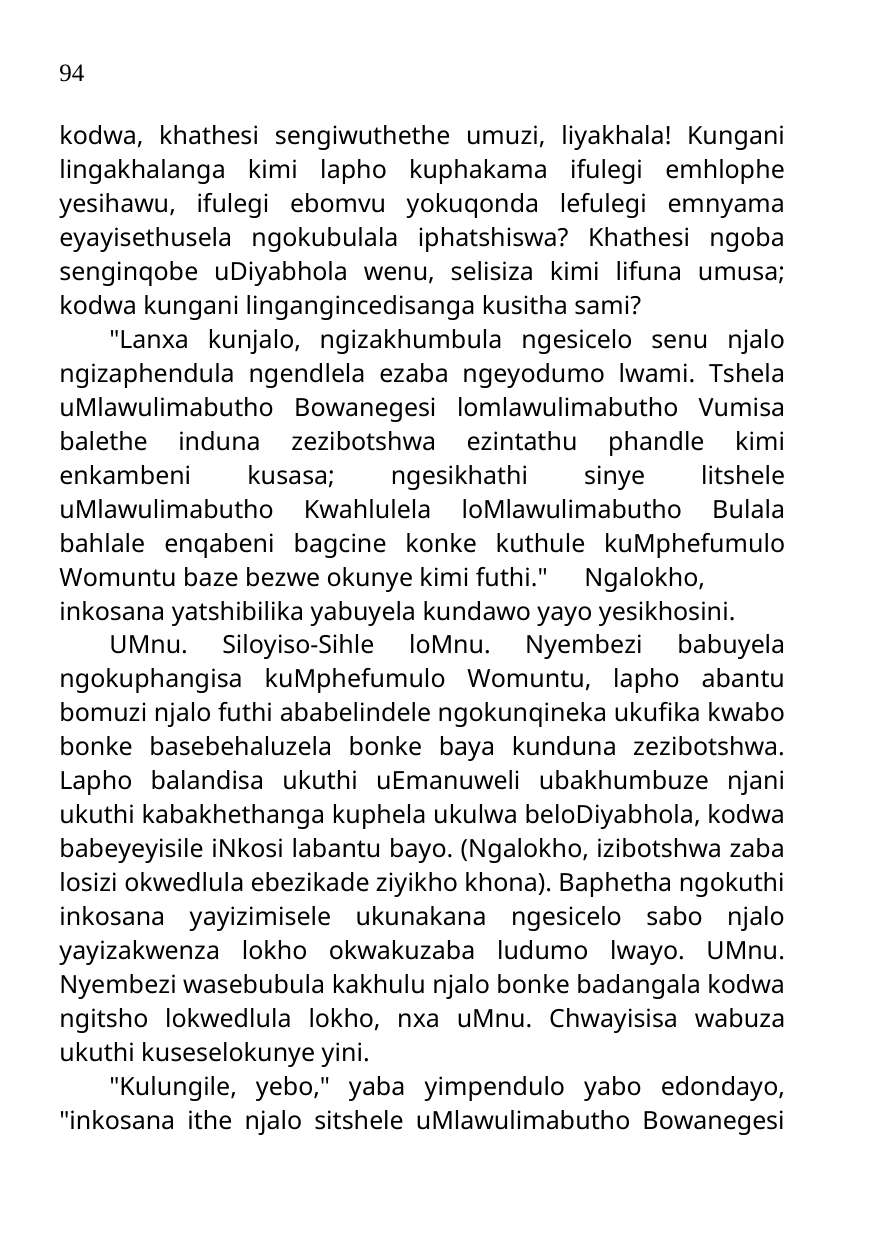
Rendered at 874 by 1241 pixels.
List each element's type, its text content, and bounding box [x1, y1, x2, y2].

text UMnu. Siloyiso-Sihle loMnu. Nyembezi babuyela ngokuphangisa kuMphefumulo Womuntu, lapho abantu bomuzi njalo futhi ababelindele ngokunqineka ukufika kwabo bonke basebehaluzela bonke baya kunduna zezibotshwa. Lapho balandisa ukuthi uEmanuweli ubakhumbuze njani ukuthi kabakhethanga kuphela ukulwa beloDiyabhola, kodwa babeyeyisile iNkosi labantu bayo. (Ngalokho, izibotshwa zaba losizi okwedlula ebezikade ziyikho khona). Baphetha ngokuthi inkosana yayizimisele ukunakana ngesicelo sabo njalo yayizakwenza lokho okwakuzaba ludumo lwayo. UMnu. Nyembezi wasebubula kakhulu njalo bonke badangala kodwa ngitsho lokwedlula lokho, nxa uMnu. Chwayisisa wabuza ukuthi kuseselokunye yini. [59, 627, 785, 1069]
text "Lanxa kunjalo, ngizakhumbula ngesicelo senu njalo ngizaphendula ngendlela ezaba ngeyodumo lwami. Tshela uMlawulimabutho Bowanegesi lomlawulimabutho Vumisa balethe induna zezibotshwa ezintathu phandle kimi enkambeni kusasa; ngesikhathi sinye litshele uMlawulimabutho Kwahlulela loMlawulimabutho Bulala bahlale enqabeni bagcine konke kuthule kuMphefumulo Womuntu baze bezwe okunye kimi futhi." Ngalokho, inkosana yatshibilika yabuyela kundawo yayo yesikhosini. [59, 322, 785, 627]
text "Kulungile, yebo," yaba yimpendulo yabo edondayo, "inkosana ithe njalo sitshele uMlawulimabutho Bowanegesi [59, 1069, 785, 1137]
text kodwa, khathesi sengiwuthethe umuzi, liyakhala! Kungani lingakhalanga kimi lapho kuphakama ifulegi emhlophe yesihawu, ifulegi ebomvu yokuqonda lefulegi emnyama eyayisethusela ngokubulala iphatshiswa? Khathesi ngoba senginqobe uDiyabhola wenu, selisiza kimi lifuna umusa; kodwa kungani lingangincedisanga kusitha sami? [59, 118, 785, 322]
